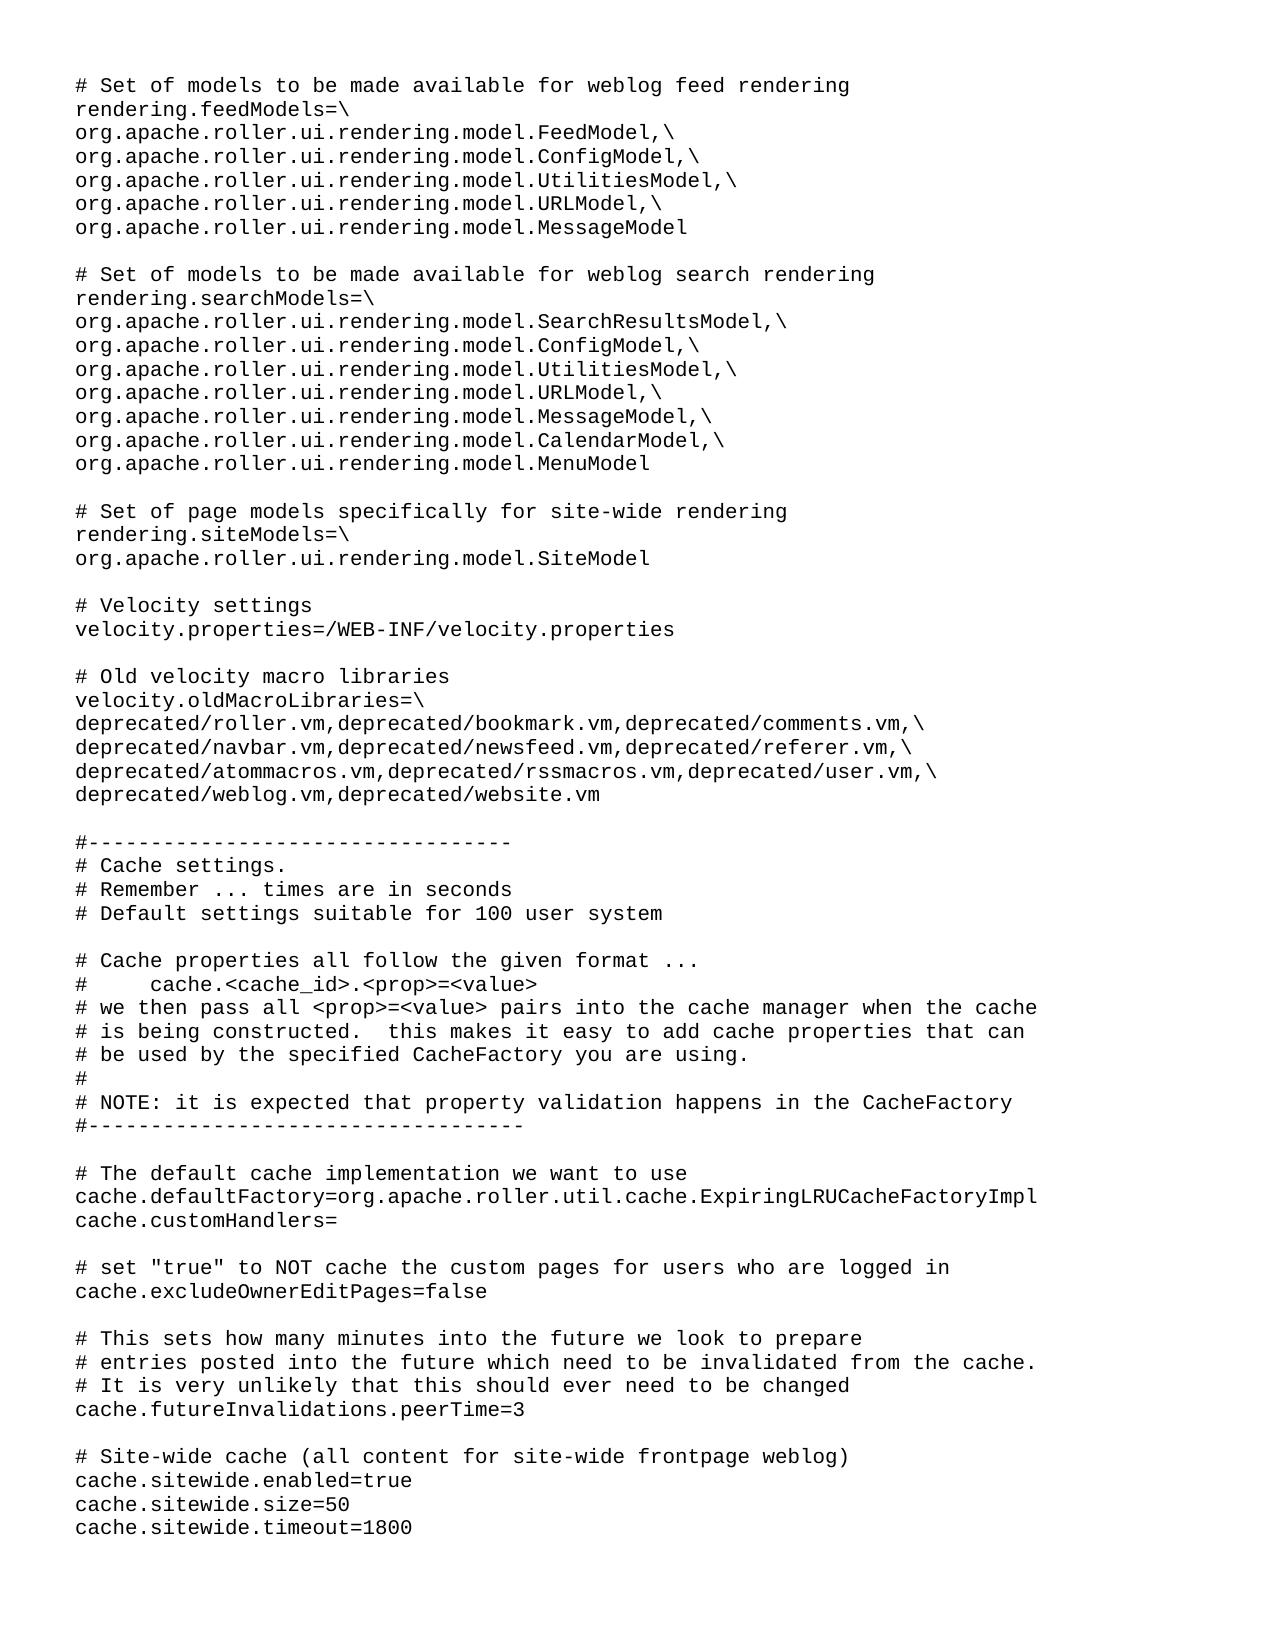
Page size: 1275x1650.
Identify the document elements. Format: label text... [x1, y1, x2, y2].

text cache.excludeOwnerEditPages=false [75, 1281, 1200, 1304]
text #---------------------------------- [75, 832, 1200, 855]
text # is being constructed. this makes it easy to add cache properties that can [75, 1021, 1200, 1044]
text velocity.oldMacroLibraries=\ [75, 690, 1200, 713]
text org.apache.roller.ui.rendering.model.UtilitiesModel,\ [75, 359, 1200, 382]
text # Site-wide cache (all content for site-wide frontpage weblog) [75, 1446, 1200, 1470]
text #----------------------------------- [75, 1115, 1200, 1139]
text # It is very unlikely that this should ever need to be changed [75, 1376, 1200, 1399]
text # Set of models to be made available for weblog search rendering [75, 264, 1200, 288]
text org.apache.roller.ui.rendering.model.URLModel,\ [75, 382, 1200, 406]
text # NOTE: it is expected that property validation happens in the CacheFactory [75, 1092, 1200, 1115]
text # This sets how many minutes into the future we look to prepare [75, 1328, 1200, 1352]
text # entries posted into the future which need to be invalidated from the cache. [75, 1352, 1200, 1376]
text org.apache.roller.ui.rendering.model.SearchResultsModel,\ [75, 311, 1200, 335]
text # be used by the specified CacheFactory you are using. [75, 1044, 1200, 1068]
text # Old velocity macro libraries [75, 666, 1200, 690]
text # Set of models to be made available for weblog feed rendering [75, 75, 1200, 99]
text rendering.feedModels=\ [75, 99, 1200, 122]
text cache.sitewide.timeout=1800 [75, 1517, 1200, 1541]
text cache.futureInvalidations.peerTime=3 [75, 1399, 1200, 1423]
text # The default cache implementation we want to use [75, 1163, 1200, 1186]
text # Default settings suitable for 100 user system [75, 903, 1200, 926]
text deprecated/roller.vm,deprecated/bookmark.vm,deprecated/comments.vm,\ [75, 713, 1200, 737]
text rendering.searchModels=\ [75, 288, 1200, 311]
text # Cache settings. [75, 855, 1200, 879]
text org.apache.roller.ui.rendering.model.ConfigModel,\ [75, 146, 1200, 169]
text org.apache.roller.ui.rendering.model.FeedModel,\ [75, 122, 1200, 146]
text org.apache.roller.ui.rendering.model.CalendarModel,\ [75, 430, 1200, 453]
text deprecated/navbar.vm,deprecated/newsfeed.vm,deprecated/referer.vm,\ [75, 737, 1200, 761]
text org.apache.roller.ui.rendering.model.MessageModel,\ [75, 406, 1200, 430]
text # Cache properties all follow the given format ... [75, 950, 1200, 973]
text # [75, 1068, 1200, 1092]
text cache.defaultFactory=org.apache.roller.util.cache.ExpiringLRUCacheFactoryImpl [75, 1186, 1200, 1210]
text cache.sitewide.enabled=true [75, 1470, 1200, 1494]
text # Set of page models specifically for site-wide rendering [75, 501, 1200, 524]
text org.apache.roller.ui.rendering.model.URLModel,\ [75, 193, 1200, 217]
text velocity.properties=/WEB-INF/velocity.properties [75, 619, 1200, 642]
text org.apache.roller.ui.rendering.model.SiteModel [75, 548, 1200, 572]
text # cache.<cache_id>.<prop>=<value> [75, 973, 1200, 997]
text # Remember ... times are in seconds [75, 879, 1200, 903]
text deprecated/atommacros.vm,deprecated/rssmacros.vm,deprecated/user.vm,\ [75, 761, 1200, 784]
text org.apache.roller.ui.rendering.model.UtilitiesModel,\ [75, 169, 1200, 193]
text deprecated/weblog.vm,deprecated/website.vm [75, 784, 1200, 808]
text cache.sitewide.size=50 [75, 1494, 1200, 1517]
text org.apache.roller.ui.rendering.model.ConfigModel,\ [75, 335, 1200, 359]
text org.apache.roller.ui.rendering.model.MenuModel [75, 453, 1200, 477]
text cache.customHandlers= [75, 1210, 1200, 1234]
text org.apache.roller.ui.rendering.model.MessageModel [75, 217, 1200, 241]
text # we then pass all <prop>=<value> pairs into the cache manager when the cache [75, 997, 1200, 1021]
text # set "true" to NOT cache the custom pages for users who are logged in [75, 1257, 1200, 1281]
text # Velocity settings [75, 595, 1200, 619]
text rendering.siteModels=\ [75, 524, 1200, 548]
